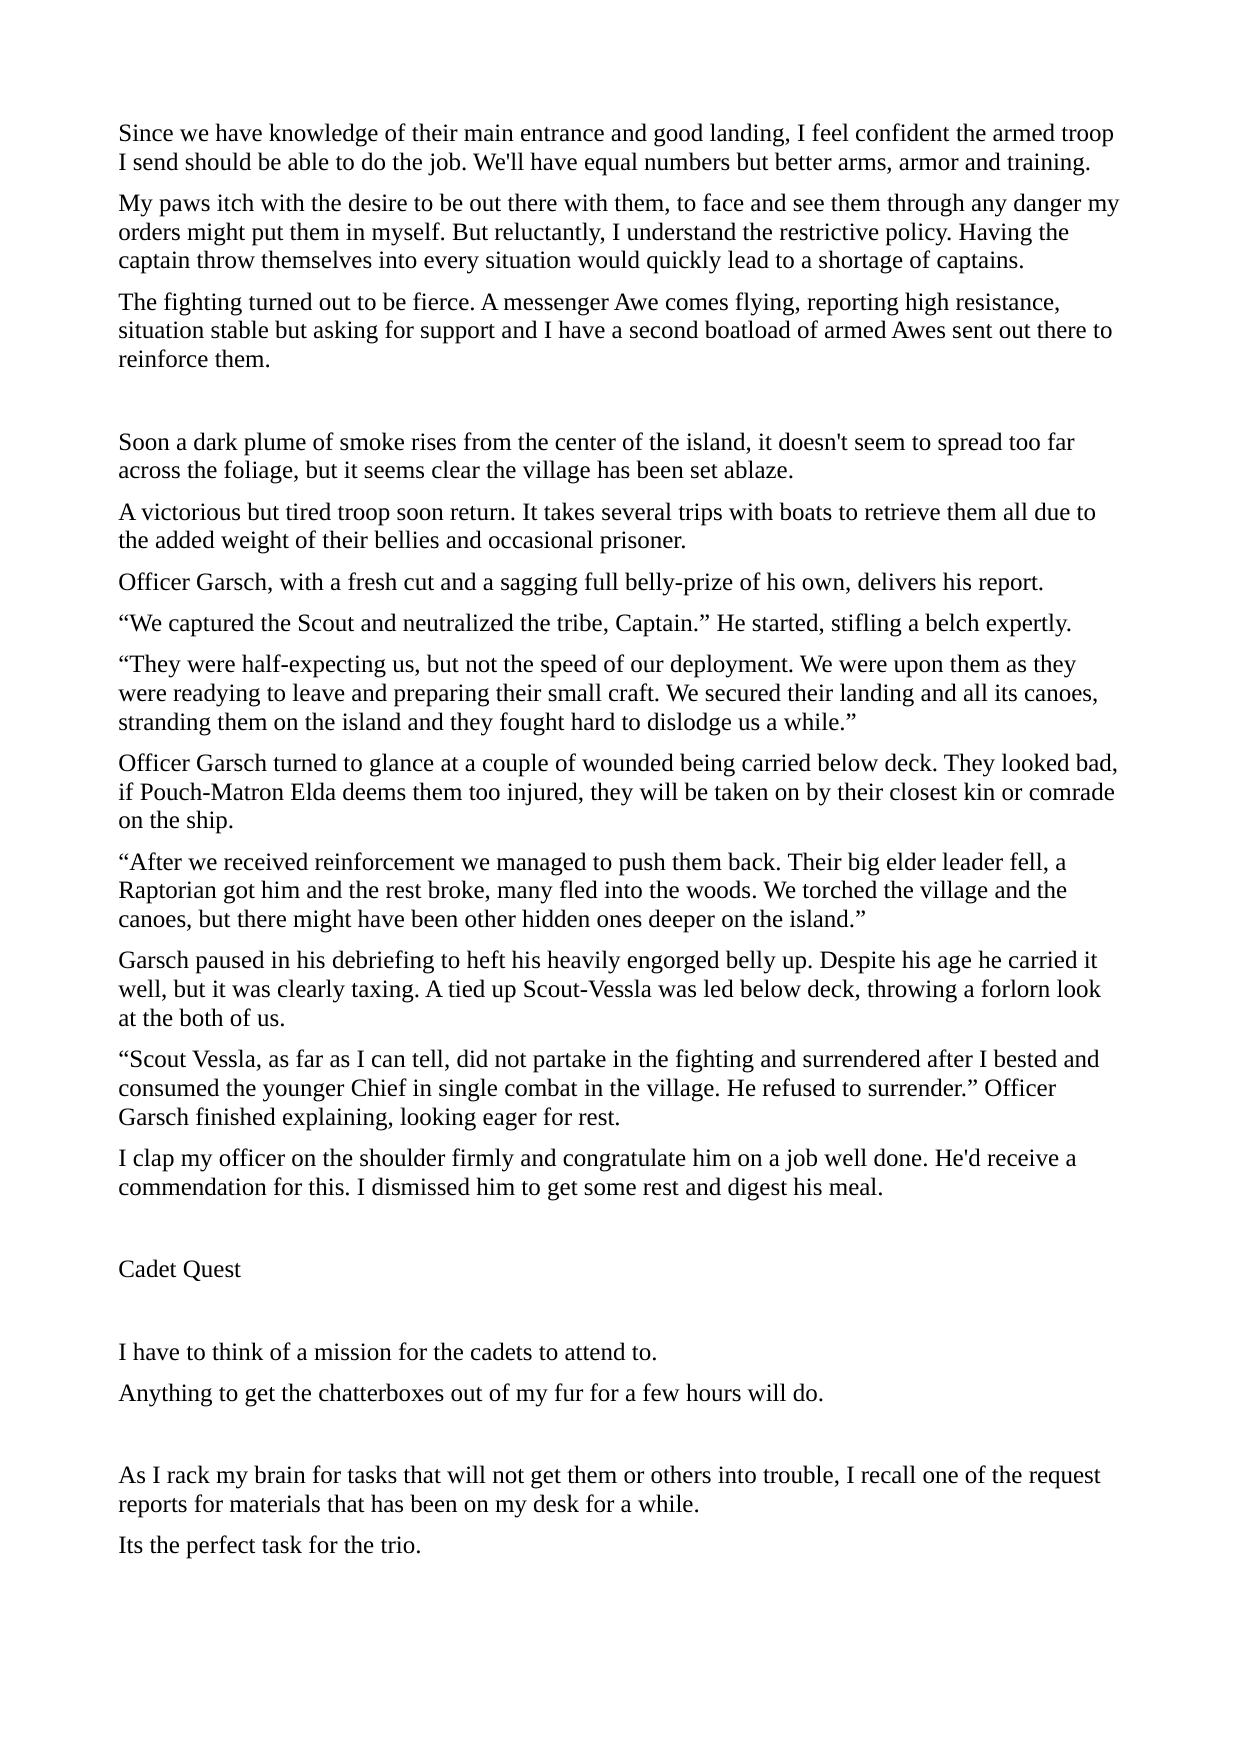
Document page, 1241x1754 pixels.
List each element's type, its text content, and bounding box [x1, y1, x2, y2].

text Officer Garsch turned to glance at a couple of wounded being carried below deck. They looked bad, if Pouch-Matron Elda deems them too injured, they will be taken on by their closest kin or comrade on the ship. [118, 748, 1122, 834]
text I clap my officer on the shoulder firmly and congratulate him on a job well done. He'd receive a commendation for this. I dismissed him to get some rest and digest his meal. [118, 1143, 1122, 1201]
text Soon a dark plume of smoke rises from the center of the island, it doesn't seem to spread too far across the foliage, but it seems clear the village has been set ablaze. [118, 427, 1122, 484]
text “We captured the Scout and neutralized the tribe, Captain.” He started, stifling a belch expertly. [118, 608, 1122, 637]
text Since we have knowledge of their main entrance and good landing, I feel confident the armed troop I send should be able to do the job. We'll have equal numbers but better arms, armor and training. [118, 118, 1122, 176]
text My paws itch with the desire to be out there with them, to face and see them through any danger my orders might put them in myself. But reluctantly, I understand the restrictive policy. Having the captain throw themselves into every situation would quickly lead to a shortage of captains. [118, 188, 1122, 274]
text As I rack my brain for tasks that will not get them or others into trouble, I recall one of the request reports for materials that has been on my desk for a while. [118, 1461, 1122, 1518]
text “Scout Vessla, as far as I can tell, did not partake in the fighting and surrendered after I bested and consumed the younger Chief in single combat in the village. He refused to surrender.” Officer Garsch finished explaining, looking eager for rest. [118, 1044, 1122, 1131]
text “They were half-expecting us, but not the speed of our deployment. We were upon them as they were readying to leave and preparing their small craft. We secured their landing and all its canoes, stranding them on the island and they fought hard to dislodge us a while.” [118, 649, 1122, 736]
text Cadet Quest [118, 1254, 1122, 1283]
text Garsch paused in his debriefing to heft his heavily engorged belly up. Despite his age he carried it well, but it was clearly taxing. A tied up Scout-Vessla was led below deck, throwing a forlorn look at the both of us. [118, 946, 1122, 1032]
text The fighting turned out to be fierce. A messenger Awe comes flying, reporting high resistance, situation stable but asking for support and I have a second boatload of armed Awes sent out there to reinforce them. [118, 287, 1122, 373]
text I have to think of a mission for the cadets to attend to. [118, 1337, 1122, 1366]
text A victorious but tired troop soon return. It takes several trips with boats to retrieve them all due to the added weight of their bellies and occasional prisoner. [118, 497, 1122, 554]
text Anything to get the chatterboxes out of my fur for a few hours will do. [118, 1378, 1122, 1407]
text Its the perfect task for the trio. [118, 1531, 1122, 1559]
text Officer Garsch, with a fresh cut and a sagging full belly-prize of his own, delivers his report. [118, 567, 1122, 596]
text “After we received reinforcement we managed to push them back. Their big elder leader fell, a Raptorian got him and the rest broke, many fled into the woods. We torched the village and the canoes, but there might have been other hidden ones deeper on the island.” [118, 847, 1122, 933]
